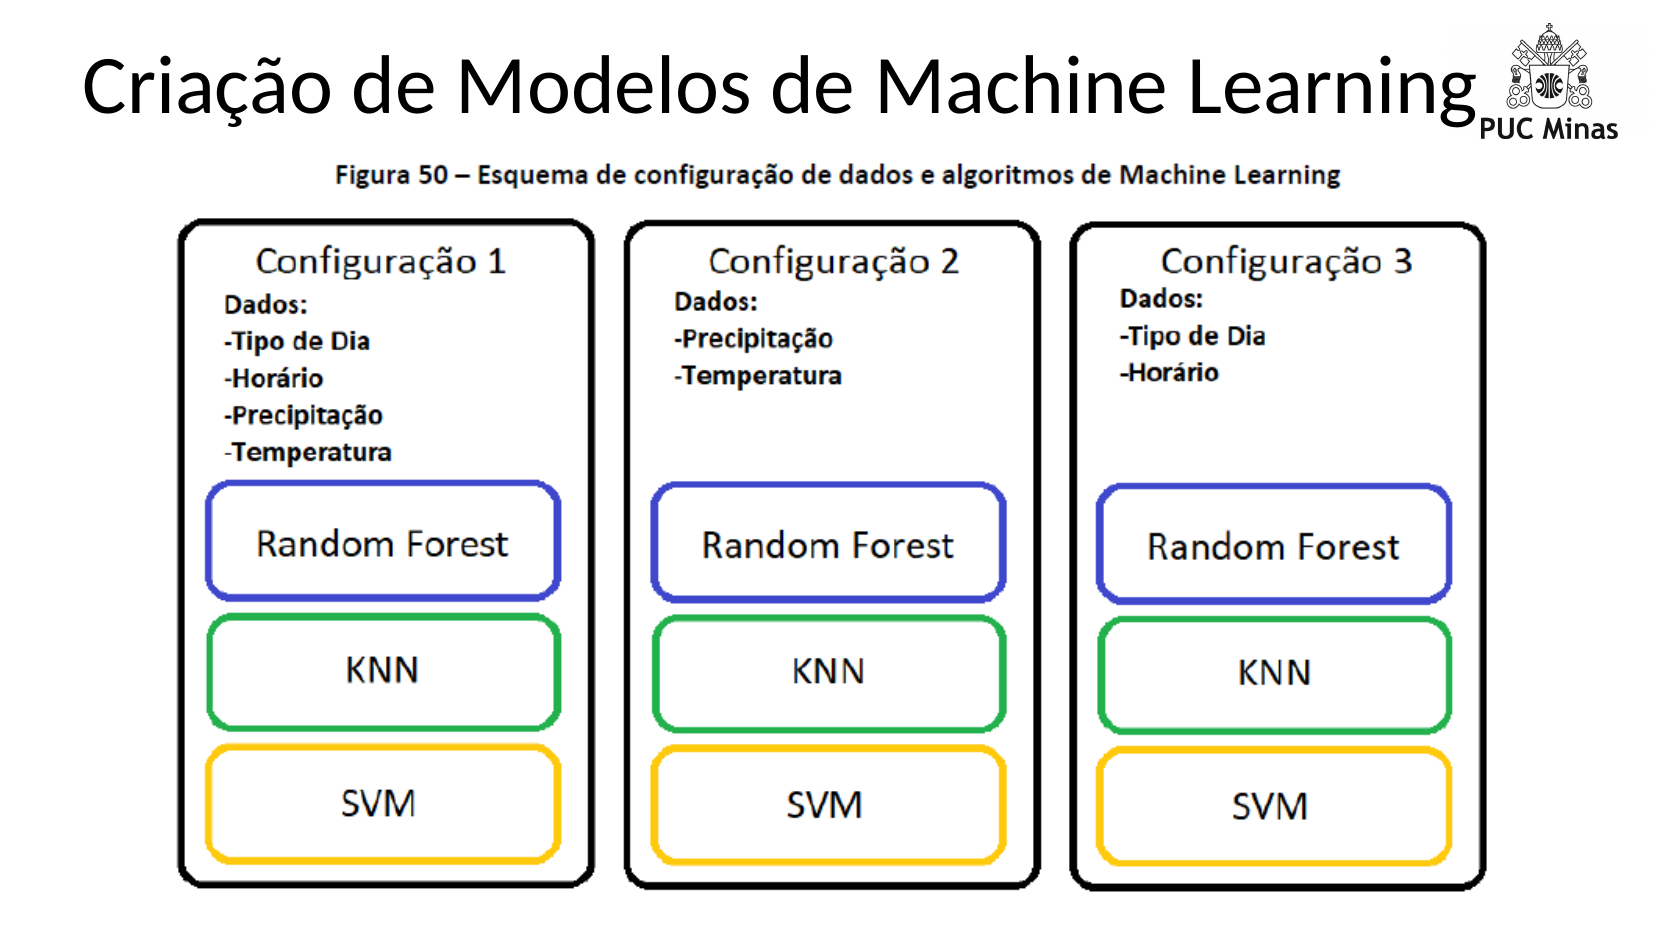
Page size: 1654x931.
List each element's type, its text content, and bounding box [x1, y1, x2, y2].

picture [174, 156, 1490, 898]
title Criação de Modelos de Machine Learning [82, 37, 1571, 148]
picture [1446, 23, 1654, 140]
